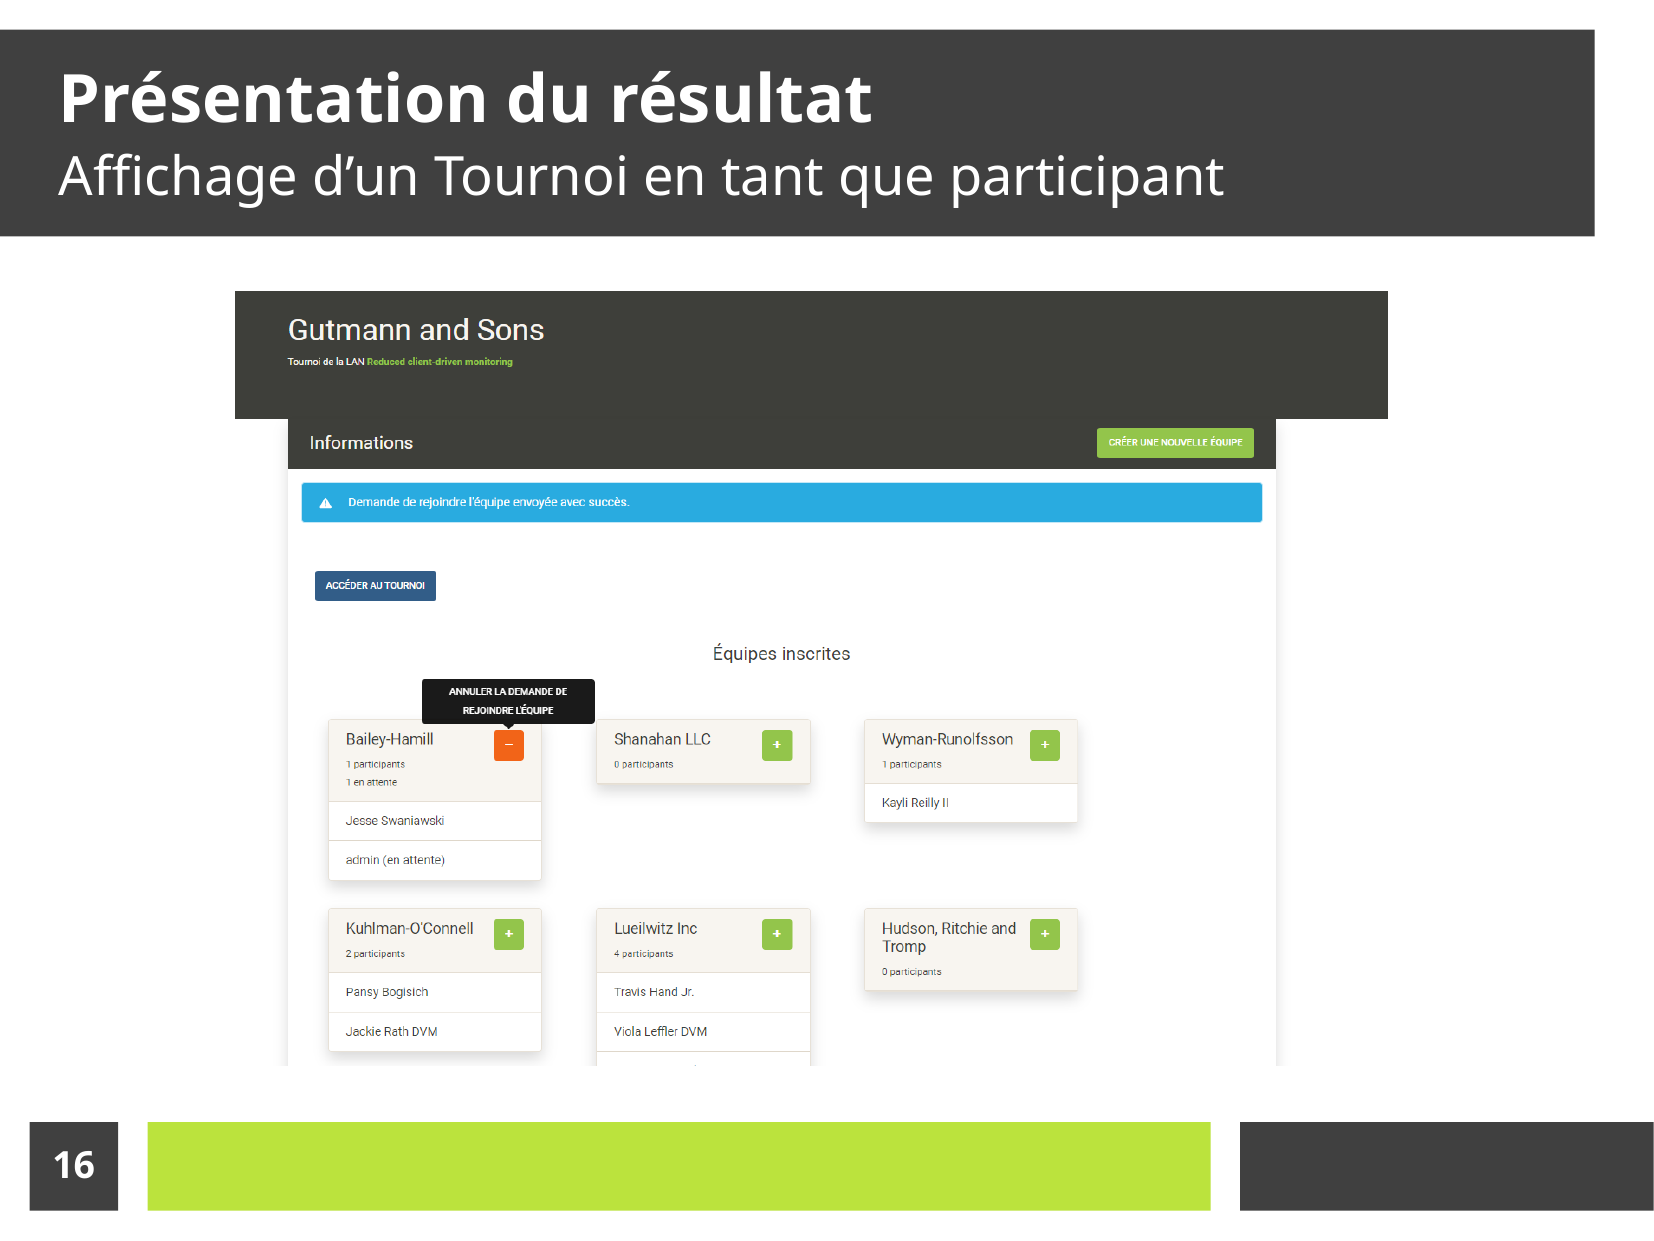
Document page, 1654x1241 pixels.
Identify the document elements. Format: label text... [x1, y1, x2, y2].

title Présentation du résultat [59, 47, 1595, 118]
picture [235, 291, 1388, 1066]
text_box [29, 1122, 119, 1211]
title Affichage d’un Tournoi en tant que participant [59, 118, 1595, 207]
